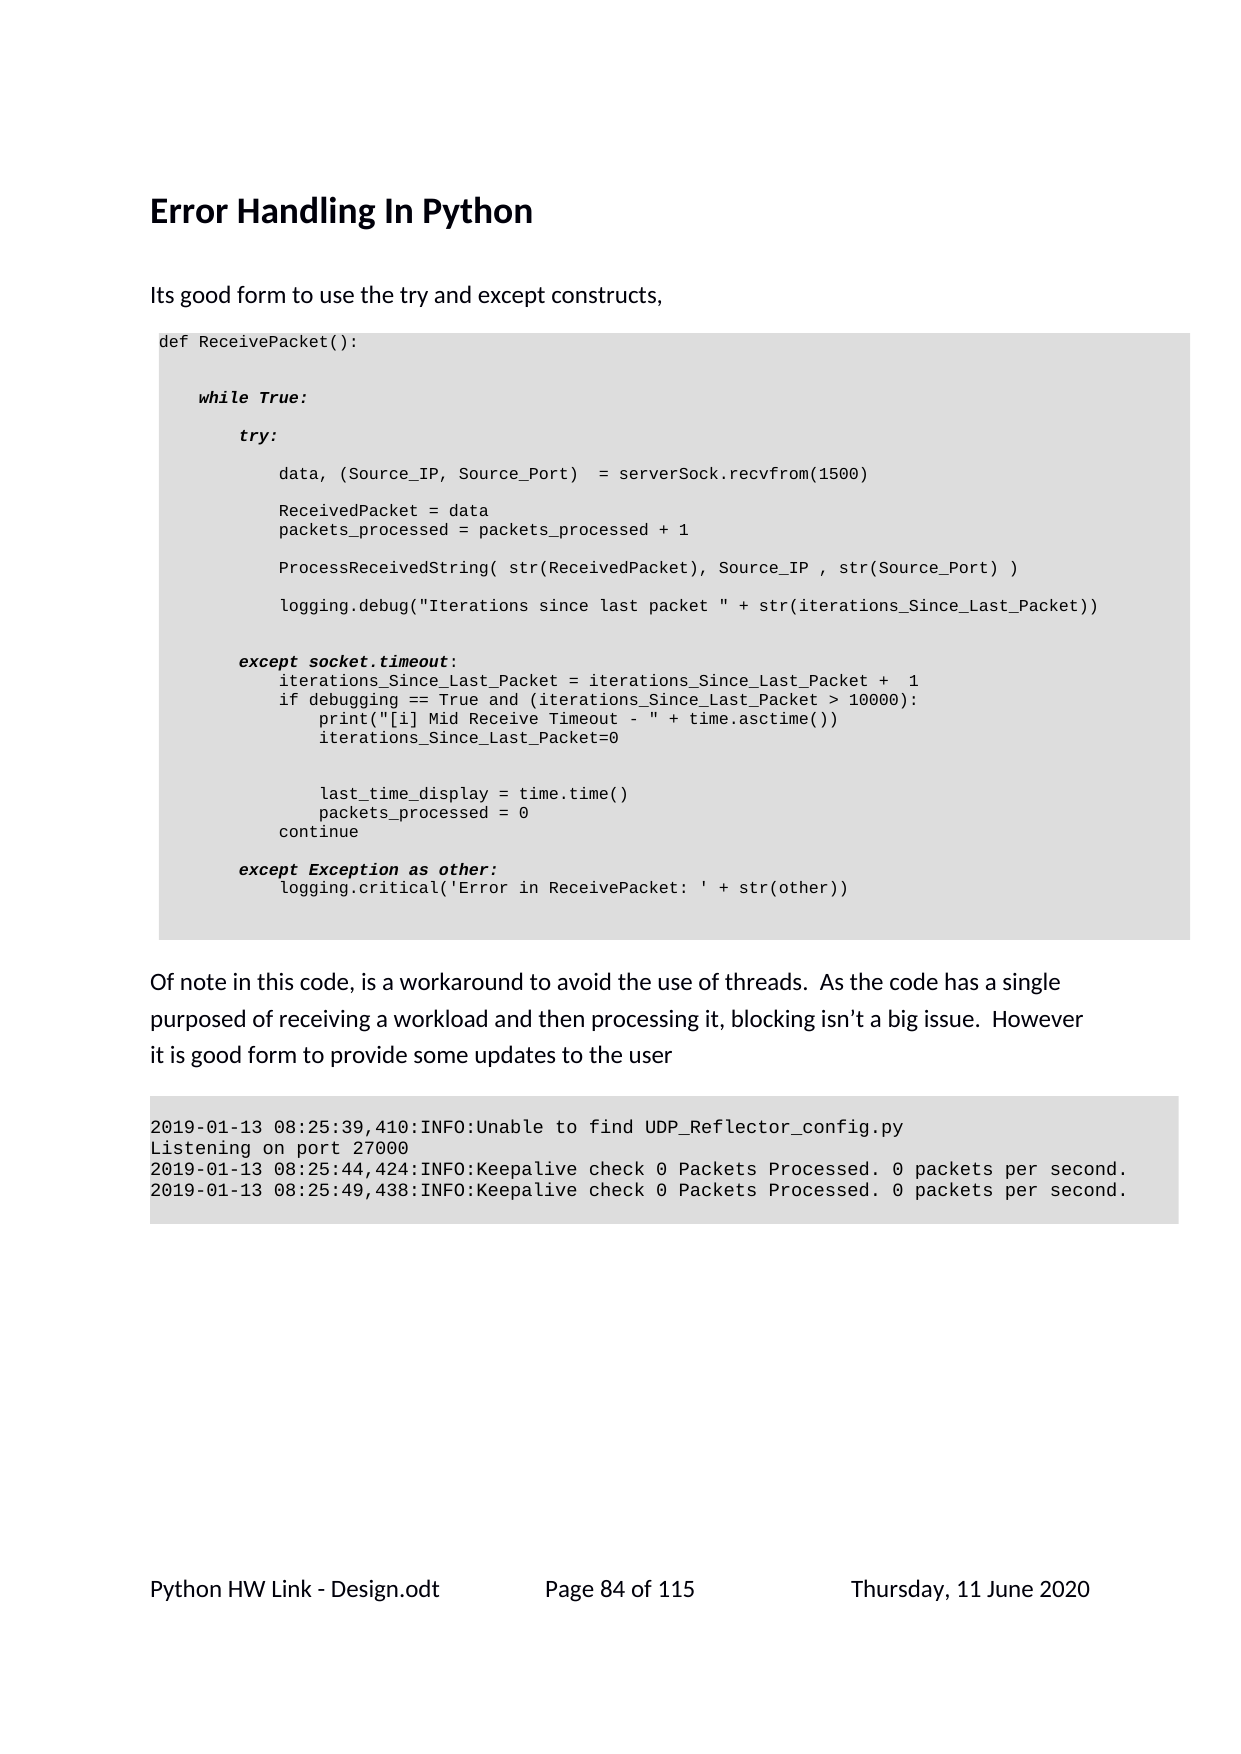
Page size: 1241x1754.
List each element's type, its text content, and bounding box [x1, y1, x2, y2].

subtitle Error Handling In Python [150, 187, 1090, 233]
text Its good form to use the try and except constructs, [150, 279, 1090, 310]
text Of note in this code, is a workaround to avoid the use of threads. As the code has a single purposed of receiving a workload and then processing it, blocking isn’t a big issue. However it is good form to provide some updates to the user [150, 331, 1090, 1070]
